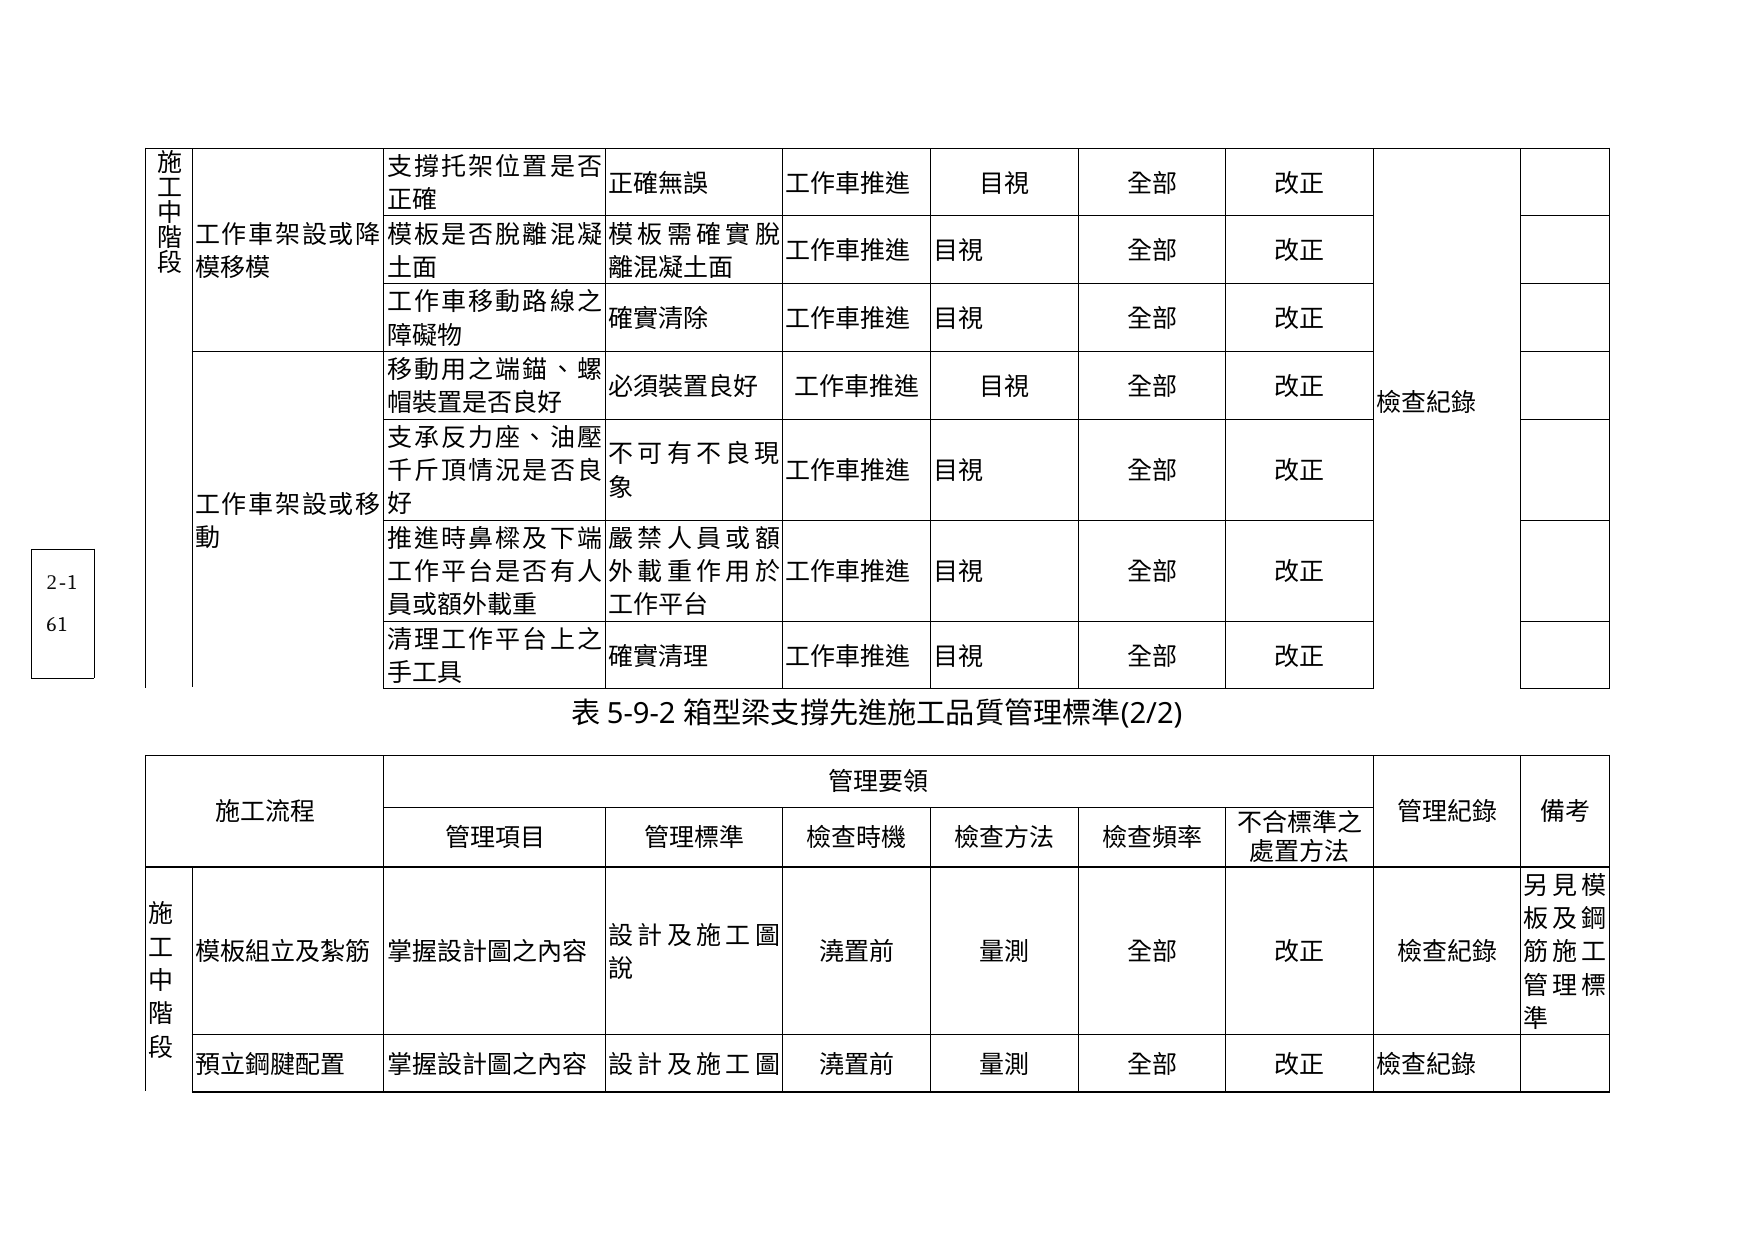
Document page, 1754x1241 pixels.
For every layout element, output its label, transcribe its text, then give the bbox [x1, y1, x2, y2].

table_cell 清理工作平台上之手工具 [384, 622, 605, 688]
table_cell 檢查時機 [783, 808, 930, 866]
table_cell 移動用之端錨、螺帽裝置是否良好 [384, 352, 605, 418]
table_cell [1521, 521, 1609, 621]
table_cell 目視 [931, 352, 1078, 418]
table_header 施工流程 [146, 756, 383, 866]
table_cell 模板組立及紮筋 [193, 868, 383, 1034]
table_cell 設計及施工圖 [606, 1035, 782, 1091]
table_cell 檢查紀錄 [1374, 868, 1520, 1034]
table_cell 改正 [1226, 149, 1373, 215]
table_cell 全部 [1079, 352, 1225, 418]
table_cell 全部 [1079, 216, 1225, 283]
table_cell 工作車推進 [783, 284, 930, 351]
table_cell 不合標準之處置方法 [1226, 808, 1373, 866]
table_cell [1521, 216, 1609, 283]
table_cell 澆置前 [783, 868, 930, 1034]
table_cell 量測 [931, 1035, 1078, 1091]
table_cell 目視 [931, 622, 1078, 688]
table_cell 目視 [931, 149, 1078, 215]
table_cell 改正 [1226, 1035, 1373, 1091]
table_cell 改正 [1226, 216, 1373, 283]
table_cell 改正 [1226, 284, 1373, 351]
table_cell 工作車架設或降模移模 [193, 149, 383, 351]
table_cell 支撐托架位置是否正確 [384, 149, 605, 215]
table_cell 確實清理 [606, 622, 782, 688]
table_header 管理紀錄 [1374, 756, 1520, 866]
table_cell 目視 [931, 420, 1078, 519]
table_cell 改正 [1226, 622, 1373, 688]
table_cell 工作車推進 [783, 352, 930, 418]
table_cell 支承反力座、油壓千斤頂情況是否良好 [384, 420, 605, 519]
table_cell 檢查紀錄 [1374, 1035, 1520, 1091]
table_cell 模板是否脫離混凝土面 [384, 216, 605, 283]
table_cell 不可有不良現象 [606, 420, 782, 519]
table_cell 掌握設計圖之內容 [384, 868, 605, 1034]
table_cell 全部 [1079, 284, 1225, 351]
table_cell 改正 [1226, 352, 1373, 418]
table_cell 工作車推進 [783, 149, 930, 215]
table_cell 施工中階段 [146, 868, 192, 1091]
table_cell 檢查頻率 [1079, 808, 1225, 866]
table_cell [1521, 149, 1609, 215]
table_cell 施工中階段 [146, 149, 192, 688]
table_cell 嚴禁人員或額外載重作用於工作平台 [606, 521, 782, 621]
table_cell 工作車移動路線之障礙物 [384, 284, 605, 351]
table_cell 檢查方法 [931, 808, 1078, 866]
table_cell [1521, 622, 1609, 688]
table_cell 推進時鼻樑及下端工作平台是否有人員或額外載重 [384, 521, 605, 621]
table_cell 全部 [1079, 868, 1225, 1034]
table_cell 工作車架設或移動 [192, 352, 383, 688]
table_header 管理要領 [384, 756, 1373, 807]
table_cell 目視 [931, 521, 1078, 621]
table_cell 全部 [1079, 1035, 1225, 1091]
table_cell 改正 [1226, 420, 1373, 519]
table_cell 掌握設計圖之內容 [384, 1035, 605, 1091]
table_cell 另見模板及鋼筋施工管理標準 [1521, 868, 1609, 1034]
table_cell 澆置前 [783, 1035, 930, 1091]
table_cell 管理項目 [384, 808, 605, 866]
table_cell [1521, 284, 1609, 351]
table_cell 確實清除 [606, 284, 782, 351]
table_cell 預立鋼腱配置 [193, 1035, 383, 1091]
table_cell 檢查紀錄 [1374, 149, 1520, 688]
table_cell 工作車推進 [783, 521, 930, 621]
table_cell 全部 [1079, 149, 1225, 215]
table_cell 改正 [1226, 868, 1373, 1034]
table_cell 改正 [1226, 521, 1373, 621]
table_cell 全部 [1079, 420, 1225, 519]
table_cell 全部 [1079, 622, 1225, 688]
table_cell 工作車推進 [783, 420, 930, 519]
table_cell 正確無誤 [606, 149, 782, 215]
table_cell [1521, 420, 1609, 519]
table_cell [1521, 1035, 1609, 1091]
table_cell 目視 [931, 216, 1078, 283]
table_cell 設計及施工圖說 [606, 868, 782, 1034]
table_cell 目視 [931, 284, 1078, 351]
table_cell 模板需確實脫離混凝土面 [606, 216, 782, 283]
table_cell 工作車推進 [783, 216, 930, 283]
table_cell 全部 [1079, 521, 1225, 621]
table_cell 量測 [931, 868, 1078, 1034]
table_cell [1521, 352, 1609, 418]
table_cell 工作車推進 [783, 622, 930, 688]
text 表5-9-2 箱型梁支撐先進施工品質管理標準(2/2) [148, 689, 1606, 732]
table_header 備考 [1521, 756, 1609, 866]
table_cell 管理標準 [606, 808, 782, 866]
table_cell 必須裝置良好 [606, 352, 782, 418]
